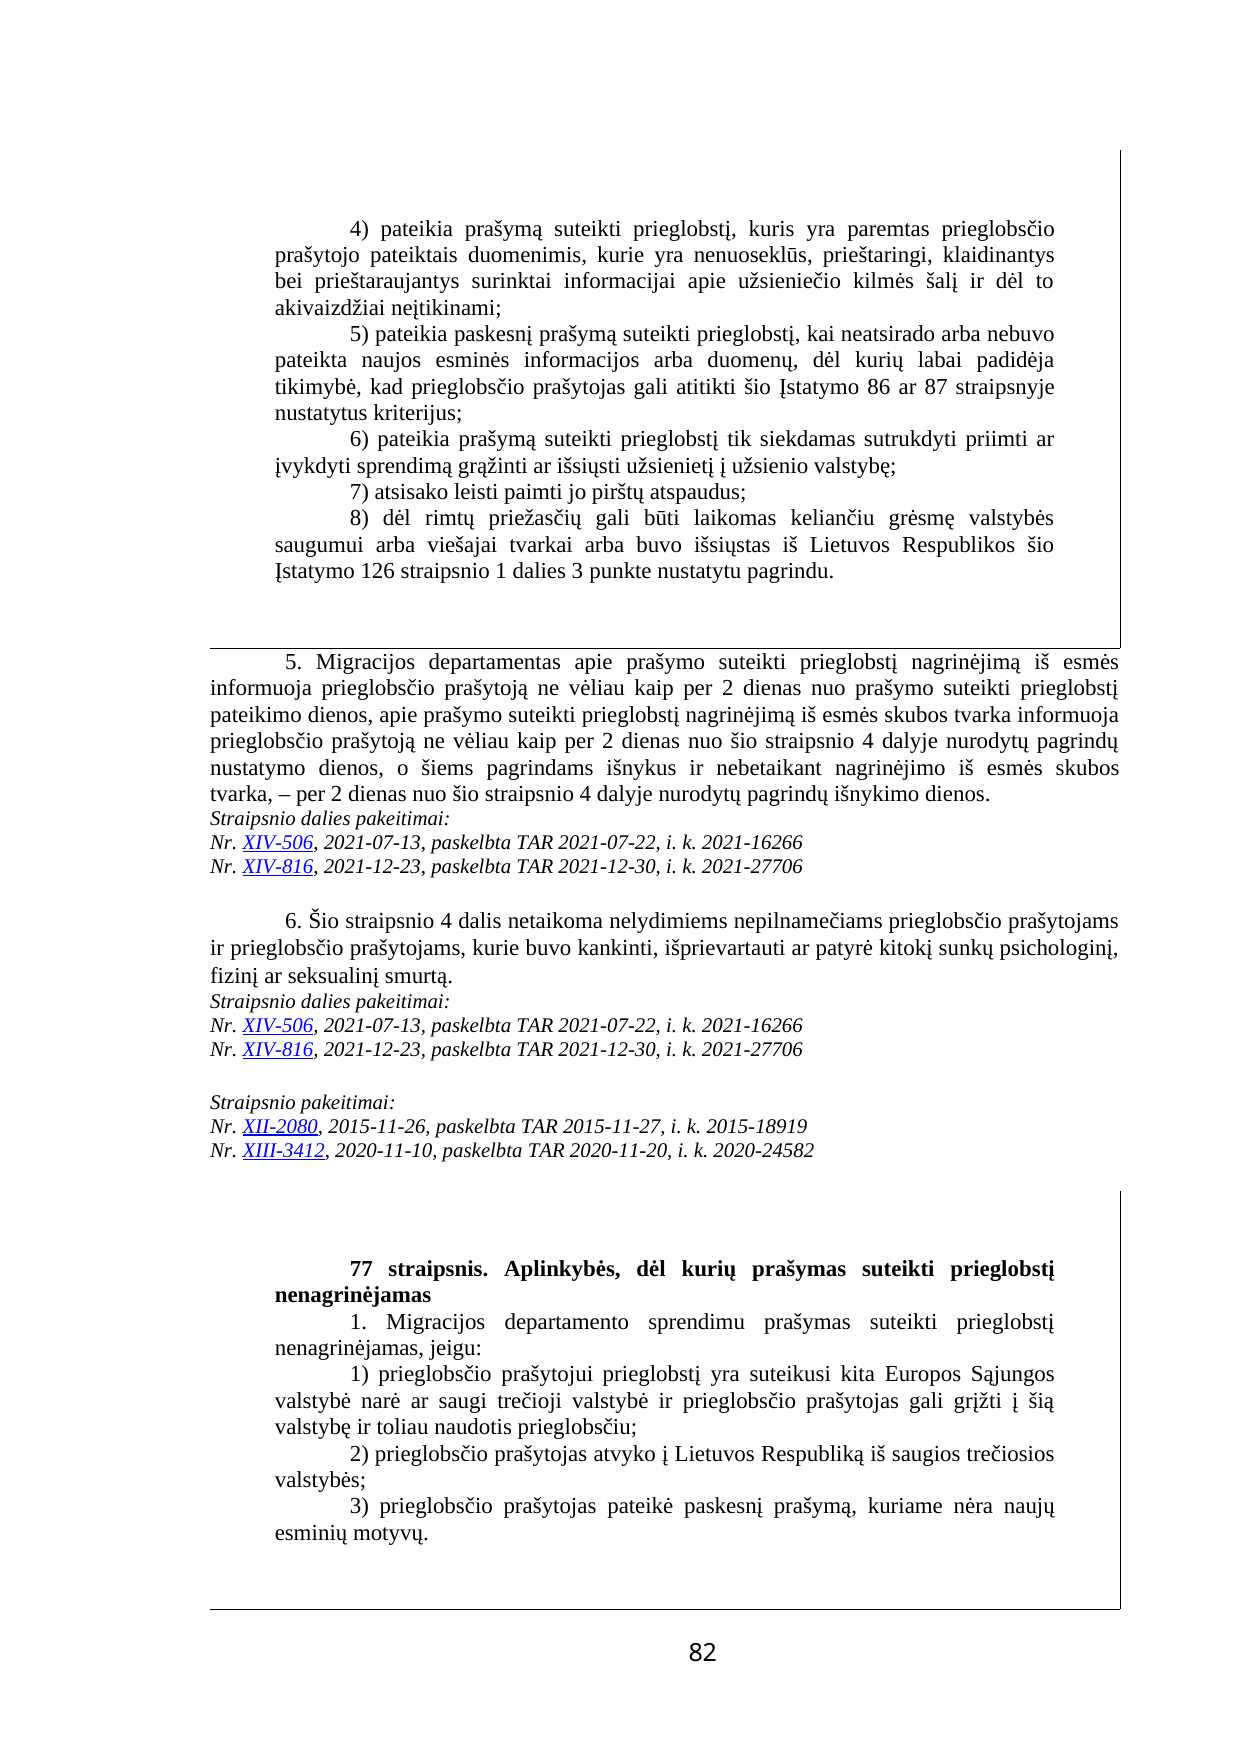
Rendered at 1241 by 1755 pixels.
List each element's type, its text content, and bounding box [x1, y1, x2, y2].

text Nr. XII-2080, 2015-11-26, paskelbta TAR 2015-11-27, i. k. 2015-18919 [210, 1114, 1120, 1138]
text Nr. XIV-816, 2021-12-23, paskelbta TAR 2021-12-30, i. k. 2021-27706 [210, 854, 1120, 878]
text 8) dėl rimtų priežasčių gali būti laikomas keliančiu grėsmę valstybės saugumui arba viešajai tvarkai arba buvo išsiųstas iš Lietuvos Respublikos šio Įstatymo 126 straipsnio 1 dalies 3 punkte nustatytu pagrindu. [210, 504, 1120, 648]
text Straipsnio dalies pakeitimai: [210, 806, 1120, 830]
text 6) pateikia prašymą suteikti prieglobstį tik siekdamas sutrukdyti priimti ar įvykdyti sprendimą grąžinti ar išsiųsti užsienietį į užsienio valstybę; [210, 425, 1120, 478]
text 77 straipsnis. Aplinkybės, dėl kurių prašymas suteikti prieglobstį nenagrinėjamas [210, 1191, 1120, 1308]
text 3) prieglobsčio prašytojas pateikė paskesnį prašymą, kuriame nėra naujų esminių motyvų. [210, 1492, 1120, 1609]
text 7) atsisako leisti paimti jo pirštų atspaudus; [210, 478, 1120, 504]
text Nr. XIV-506, 2021-07-13, paskelbta TAR 2021-07-22, i. k. 2021-16266 [210, 830, 1120, 854]
text Nr. XIV-506, 2021-07-13, paskelbta TAR 2021-07-22, i. k. 2021-16266 [210, 1013, 1120, 1037]
text 6. Šio straipsnio 4 dalis netaikoma nelydimiems nepilnamečiams prieglobsčio prašytojams ir prieglobsčio prašytojams, kurie buvo kankinti, išprievartauti ar patyrė kitokį sunkų psichologinį, fizinį ar seksualinį smurtą. [210, 907, 1120, 989]
text Nr. XIV-816, 2021-12-23, paskelbta TAR 2021-12-30, i. k. 2021-27706 [210, 1037, 1120, 1061]
text 1. Migracijos departamento sprendimu prašymas suteikti prieglobstį nenagrinėjamas, jeigu: [210, 1308, 1120, 1361]
text Straipsnio pakeitimai: [210, 1089, 1120, 1114]
text 5. Migracijos departamentas apie prašymo suteikti prieglobstį nagrinėjimą iš esmės informuoja prieglobsčio prašytoją ne vėliau kaip per 2 dienas nuo prašymo suteikti prieglobstį pateikimo dienos, apie prašymo suteikti prieglobstį nagrinėjimą iš esmės skubos tvarka informuoja prieglobsčio prašytoją ne vėliau kaip per 2 dienas nuo šio straipsnio 4 dalyje nurodytų pagrindų nustatymo dienos, o šiems pagrindams išnykus ir nebetaikant nagrinėjimo iš esmės skubos tvarka, – per 2 dienas nuo šio straipsnio 4 dalyje nurodytų pagrindų išnykimo dienos. [210, 648, 1120, 806]
text Nr. XIII-3412, 2020-11-10, paskelbta TAR 2020-11-20, i. k. 2020-24582 [210, 1138, 1120, 1162]
text Straipsnio dalies pakeitimai: [210, 989, 1120, 1013]
text 1) prieglobsčio prašytojui prieglobstį yra suteikusi kita Europos Sąjungos valstybė narė ar saugi trečioji valstybė ir prieglobsčio prašytojas gali grįžti į šią valstybę ir toliau naudotis prieglobsčiu; [210, 1361, 1120, 1439]
text 5) pateikia paskesnį prašymą suteikti prieglobstį, kai neatsirado arba nebuvo pateikta naujos esminės informacijos arba duomenų, dėl kurių labai padidėja tikimybė, kad prieglobsčio prašytojas gali atitikti šio Įstatymo 86 ar 87 straipsnyje nustatytus kriterijus; [210, 320, 1120, 425]
text 2) prieglobsčio prašytojas atvyko į Lietuvos Respubliką iš saugios trečiosios valstybės; [210, 1439, 1120, 1492]
text 4) pateikia prašymą suteikti prieglobstį, kuris yra paremtas prieglobsčio prašytojo pateiktais duomenimis, kurie yra nenuoseklūs, prieštaringi, klaidinantys bei prieštaraujantys surinktai informacijai apie užsieniečio kilmės šalį ir dėl to akivaizdžiai neįtikinami; [210, 150, 1120, 320]
